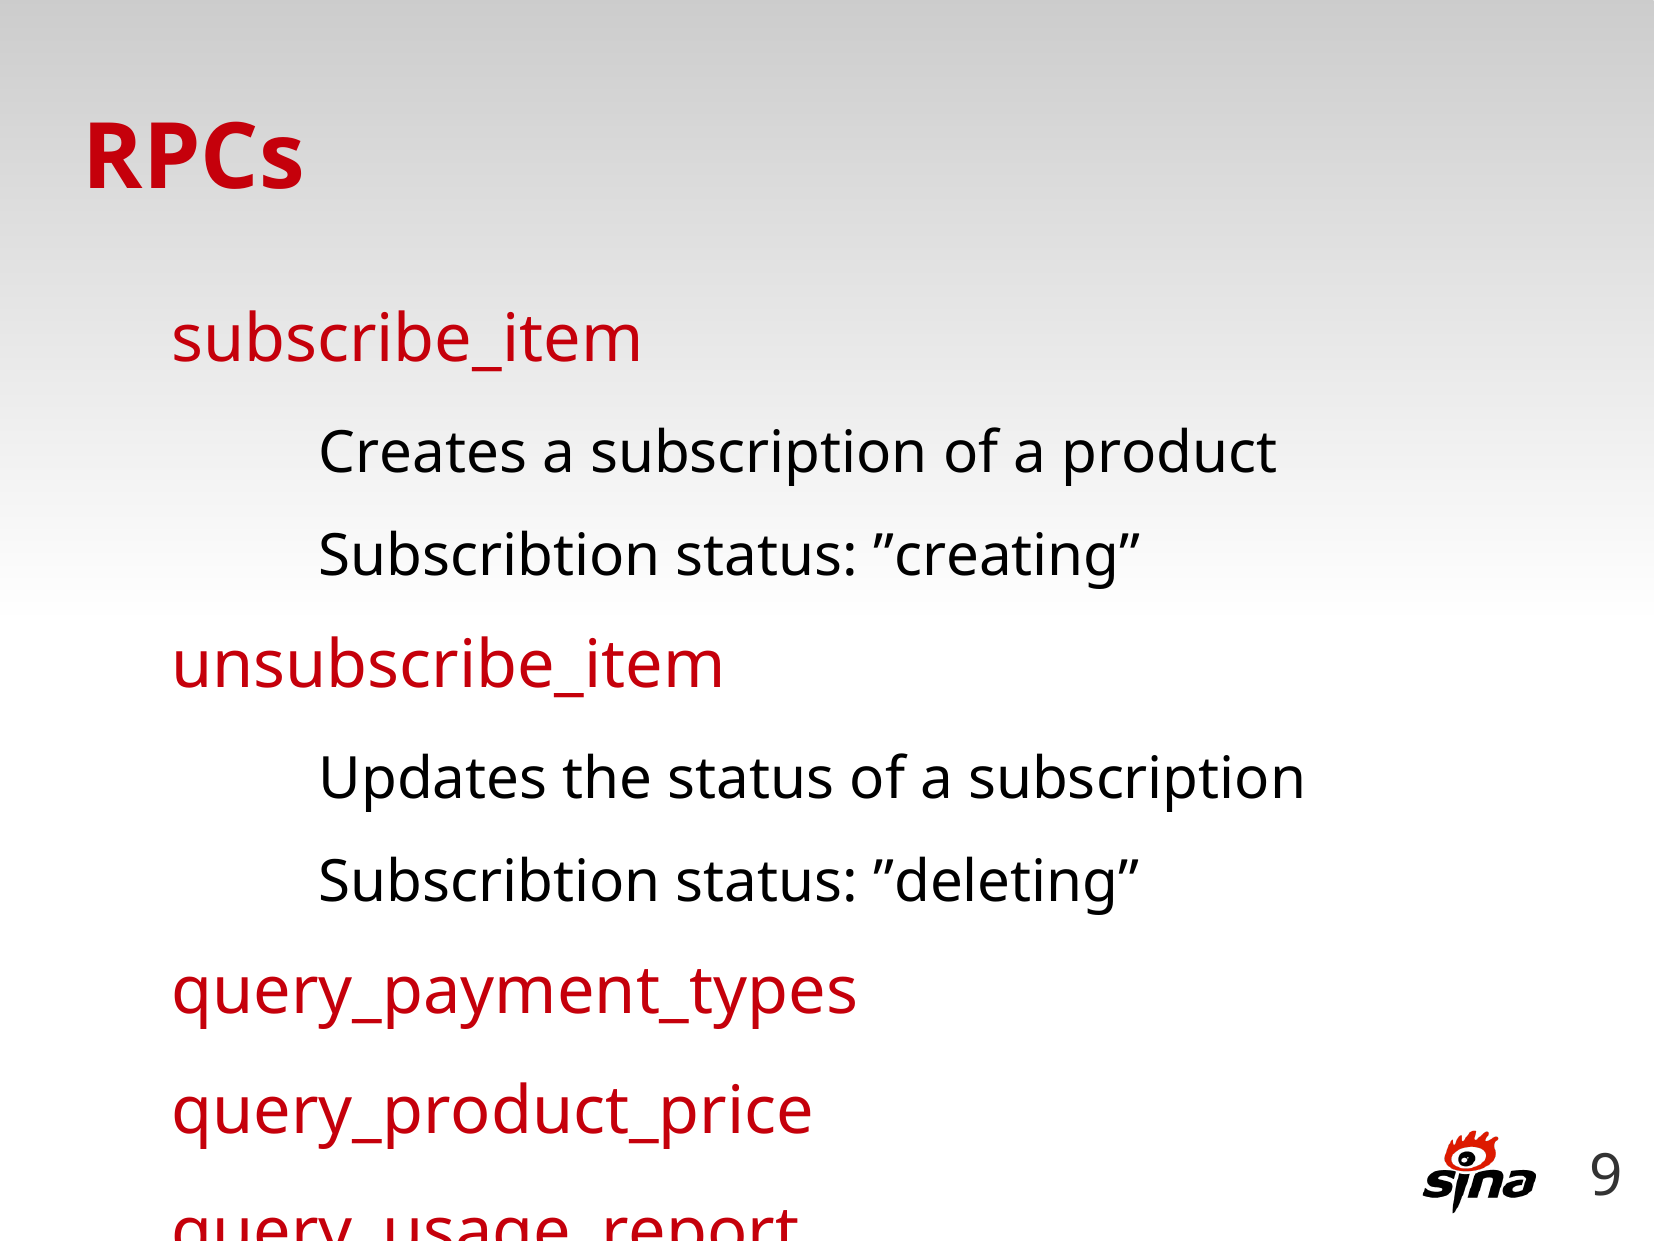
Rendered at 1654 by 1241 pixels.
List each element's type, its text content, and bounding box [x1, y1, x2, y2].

title RPCs [82, 49, 1571, 257]
list subscribe_item Creates a subscription of a product Subscribtion status: ”creating” unsubscribe_item Updates the status of a subscription Subscribtion status: ”deleting” query_payment_types query_product_price query_usage_report [82, 290, 1571, 1138]
picture [1394, 1138, 1564, 1241]
